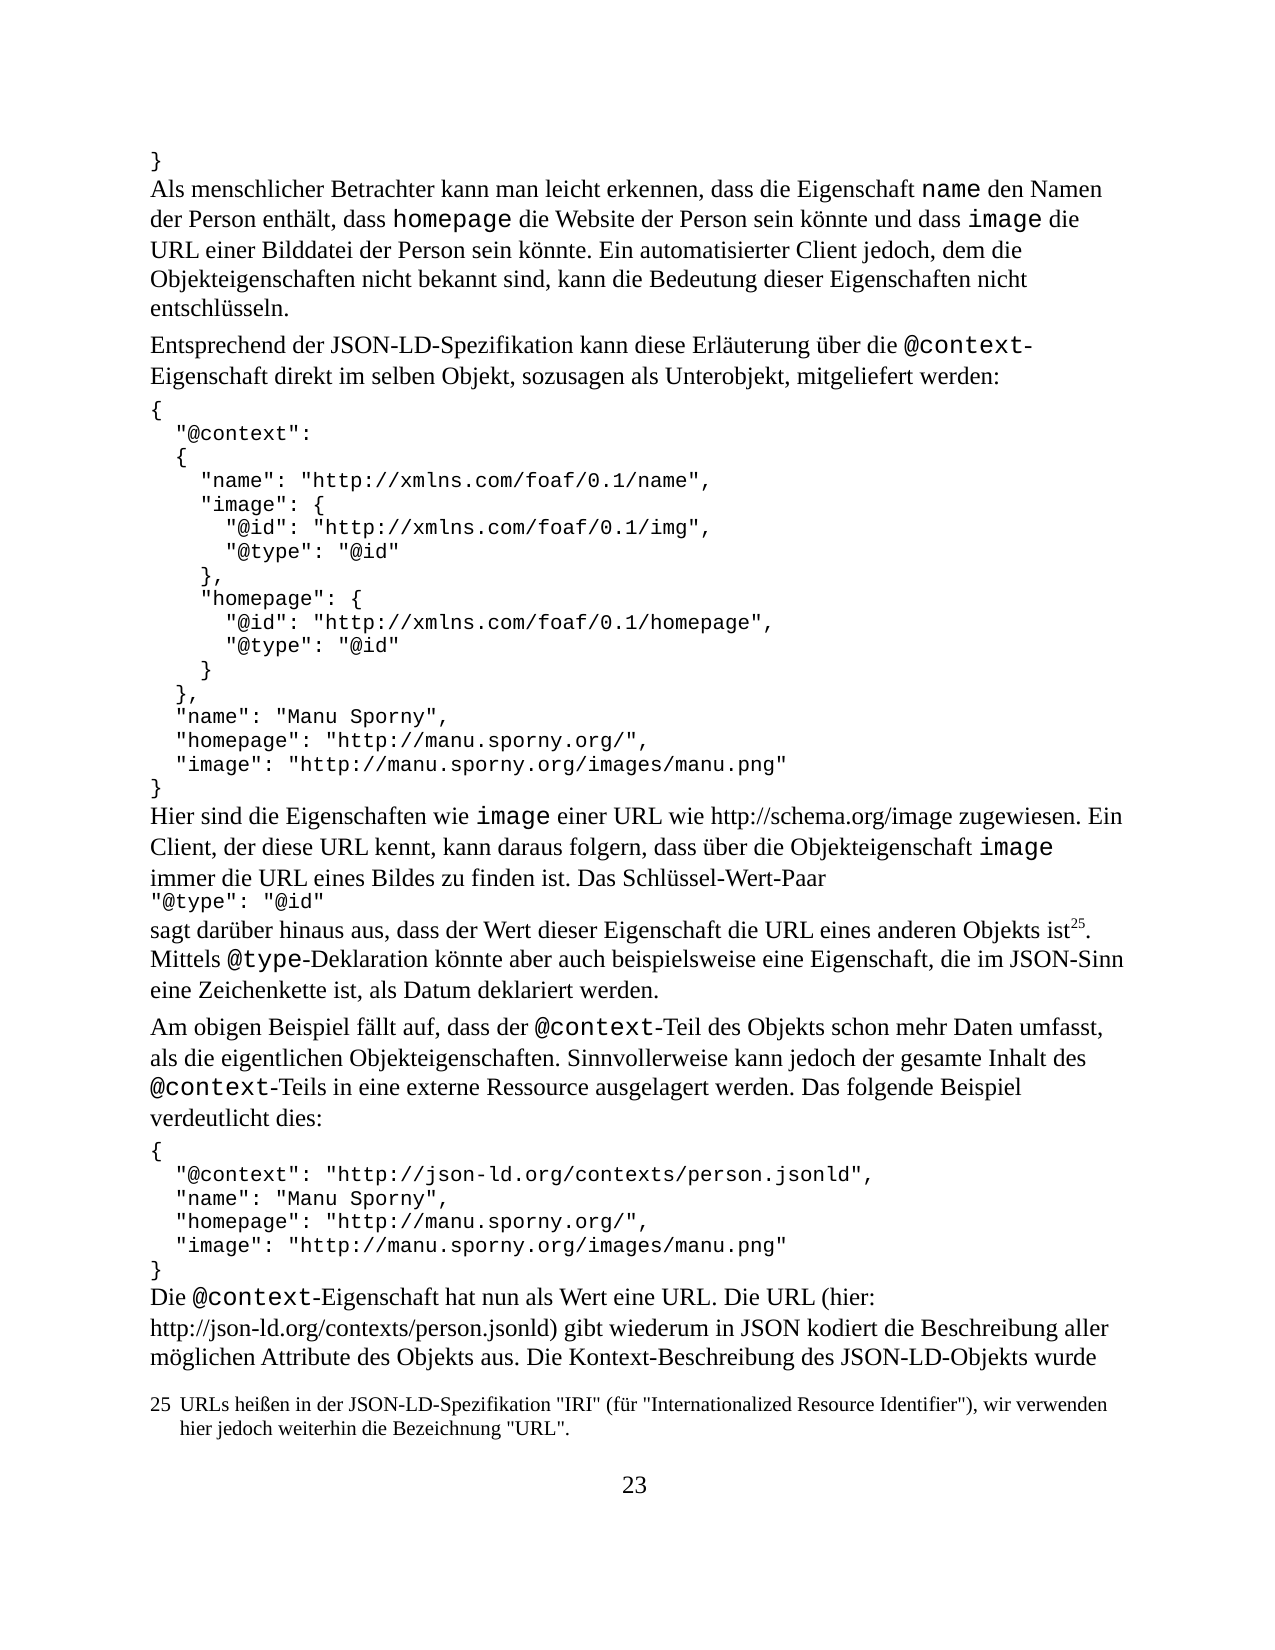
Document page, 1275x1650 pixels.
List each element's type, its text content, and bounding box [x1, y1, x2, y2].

text "@id": "http://xmlns.com/foaf/0.1/homepage", [150, 612, 1125, 636]
text "@id": "http://xmlns.com/foaf/0.1/img", [150, 517, 1125, 541]
text }, [150, 564, 1125, 588]
text "image": "http://manu.sporny.org/images/manu.png" [150, 1235, 1125, 1259]
text { [150, 446, 1125, 470]
text "image": { [150, 494, 1125, 517]
text URLs heißen in der JSON-LD-Spezifikation "IRI" (für "Internationalized Resource Identifier"), wir verwenden hier jedoch weiterhin die Bezeichnung "URL". [150, 1392, 1125, 1440]
text Die @context-Eigenschaft hat nun als Wert eine URL. Die URL (hier: http://json-ld.org/contexts/person.jsonld) gibt wiederum in JSON kodiert die Beschreibung aller möglichen Attribute des Objekts aus. Die Kontext-Beschreibung des JSON-LD-Objekts wurde [150, 1282, 1125, 1371]
text } [150, 777, 1125, 801]
text Hier sind die Eigenschaften wie image einer URL wie http://schema.org/image zugewiesen. Ein Client, der diese URL kennt, kann daraus folgern, dass über die Objekteigenschaft image immer die URL eines Bildes zu finden ist. Das Schlüssel-Wert-Paar [150, 801, 1125, 891]
text Entsprechend der JSON-LD-Spezifikation kann diese Erläuterung über die @context-Eigenschaft direkt im selben Objekt, sozusagen als Unterobjekt, mitgeliefert werden: [150, 331, 1125, 390]
text "name": "http://xmlns.com/foaf/0.1/name", [150, 470, 1125, 494]
text "@context": [150, 423, 1125, 446]
text "homepage": "http://manu.sporny.org/", [150, 730, 1125, 754]
text "@type": "@id" [150, 541, 1125, 564]
text } [150, 1259, 1125, 1282]
text "@type": "@id" [150, 636, 1125, 659]
text { [150, 1141, 1125, 1164]
text } [150, 150, 1125, 174]
text Am obigen Beispiel fällt auf, dass der @context-Teil des Objekts schon mehr Daten umfasst, als die eigentlichen Objekteigenschaften. Sinnvollerweise kann jedoch der gesamte Inhalt des @context-Teils in eine externe Ressource ausgelagert werden. Das folgende Beispiel verdeutlicht dies: [150, 1012, 1125, 1132]
text "homepage": { [150, 588, 1125, 612]
text Als menschlicher Betrachter kann man leicht erkennen, dass die Eigenschaft name den Namen der Person enthält, dass homepage die Website der Person sein könnte und dass image die URL einer Bilddatei der Person sein könnte. Ein automatisierter Client jedoch, dem die Objekteigenschaften nicht bekannt sind, kann die Bedeutung dieser Eigenschaften nicht entschlüsseln. [150, 174, 1125, 322]
text }, [150, 683, 1125, 706]
text "@type": "@id" [150, 891, 1125, 915]
text "name": "Manu Sporny", [150, 706, 1125, 730]
text "image": "http://manu.sporny.org/images/manu.png" [150, 754, 1125, 777]
text "homepage": "http://manu.sporny.org/", [150, 1211, 1125, 1235]
text { [150, 399, 1125, 423]
text "@context": "http://json-ld.org/contexts/person.jsonld", [150, 1164, 1125, 1188]
text } [150, 659, 1125, 683]
text "name": "Manu Sporny", [150, 1188, 1125, 1211]
text sagt darüber hinaus aus, dass der Wert dieser Eigenschaft die URL eines anderen Objekts ist. Mittels @type-Deklaration könnte aber auch beispielsweise eine Eigenschaft, die im JSON-Sinn eine Zeichenkette ist, als Datum deklariert werden. [150, 915, 1125, 1003]
